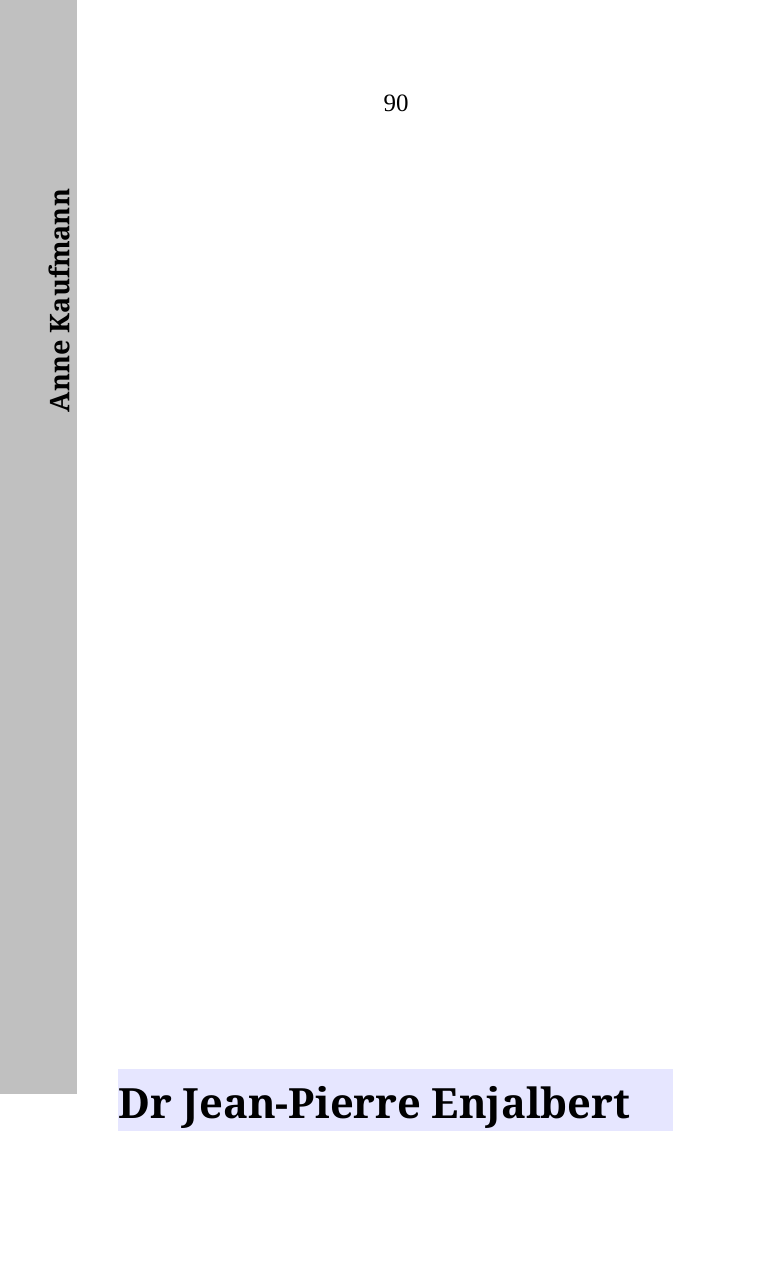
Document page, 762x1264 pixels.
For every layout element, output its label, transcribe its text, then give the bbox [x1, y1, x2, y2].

text Anne Kaufmann [0, 187, 77, 412]
text Dr Jean-Pierre Enjalbert [118, 1069, 673, 1131]
